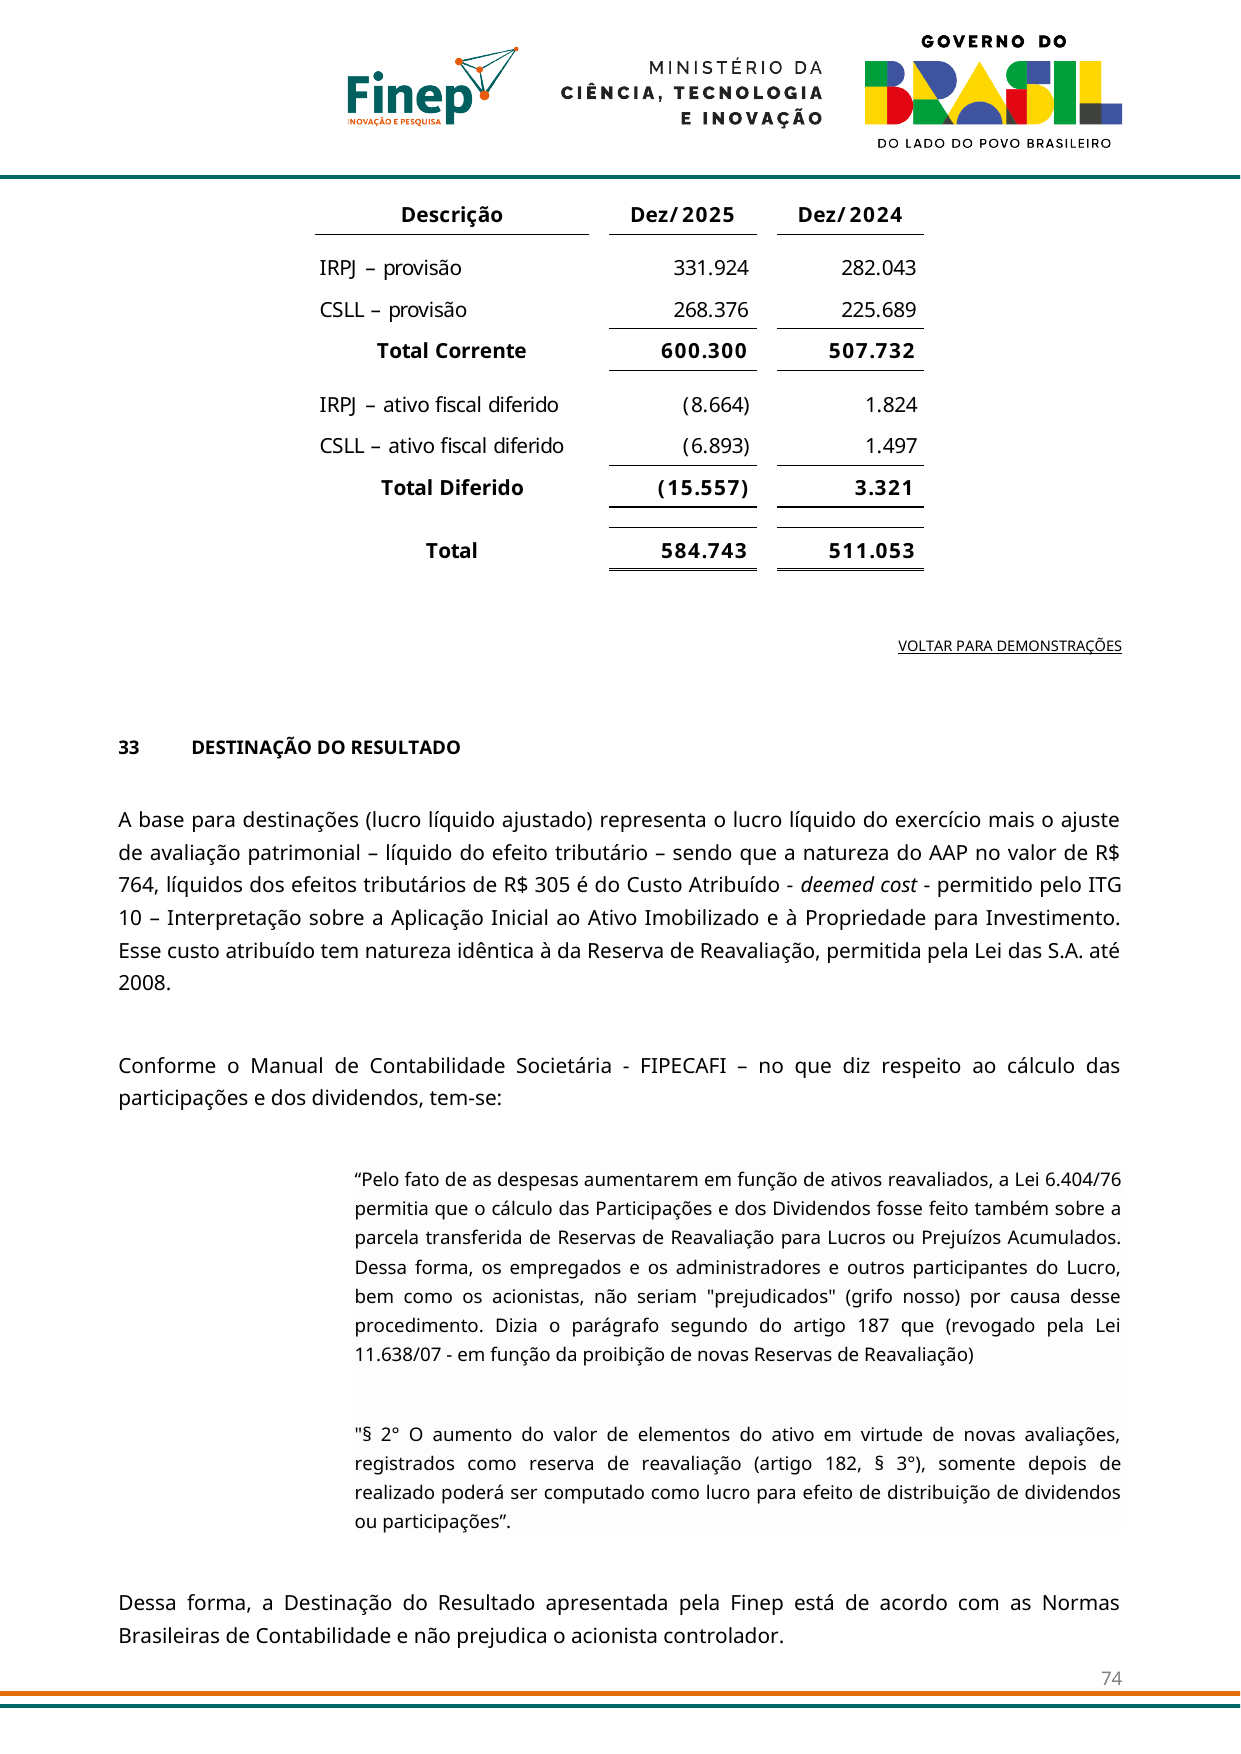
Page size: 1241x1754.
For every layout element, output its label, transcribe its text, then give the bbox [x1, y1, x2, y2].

list Destinação do resultado [118, 734, 1122, 759]
text "§ 2° O aumento do valor de elementos do ativo em virtude de novas avaliações, registrados como reserva de reavaliação (artigo 182, § 3°), somente depois de realizado poderá ser computado como lucro para efeito de distribuição de dividendos ou participações”. [354, 1421, 1122, 1534]
text A base para destinações (lucro líquido ajustado) representa o lucro líquido do exercício mais o ajuste de avaliação patrimonial – líquido do efeito tributário – sendo que a natureza do AAP no valor de R$ 764, líquidos dos efeitos tributários de R$ 305 é do Custo Atribuído - deemed cost - permitido pelo ITG 10 – Interpretação sobre a Aplicação Inicial ao Ativo Imobilizado e à Propriedade para Investimento. Esse custo atribuído tem natureza idêntica à da Reserva de Reavaliação, permitida pela Lei das S.A. até 2008. [118, 805, 1122, 997]
text Conforme o Manual de Contabilidade Societária - FIPECAFI – no que diz respeito ao cálculo das participações e dos dividendos, tem-se: [118, 1051, 1122, 1112]
text “Pelo fato de as despesas aumentarem em função de ativos reavaliados, a Lei 6.404/76 permitia que o cálculo das Participações e dos Dividendos fosse feito também sobre a parcela transferida de Reservas de Reavaliação para Lucros ou Prejuízos Acumulados. Dessa forma, os empregados e os administradores e outros participantes do Lucro, bem como os acionistas, não seriam "prejudicados" (grifo nosso) por causa desse procedimento. Dizia o parágrafo segundo do artigo 187 que (revogado pela Lei 11.638/07 - em função da proibição de novas Reservas de Reavaliação) [354, 1166, 1122, 1367]
text Voltar para demonstrações [118, 636, 1122, 656]
text Dessa forma, a Destinação do Resultado apresentada pela Finep está de acordo com as Normas Brasileiras de Contabilidade e não prejudica o acionista controlador. [118, 1588, 1122, 1649]
